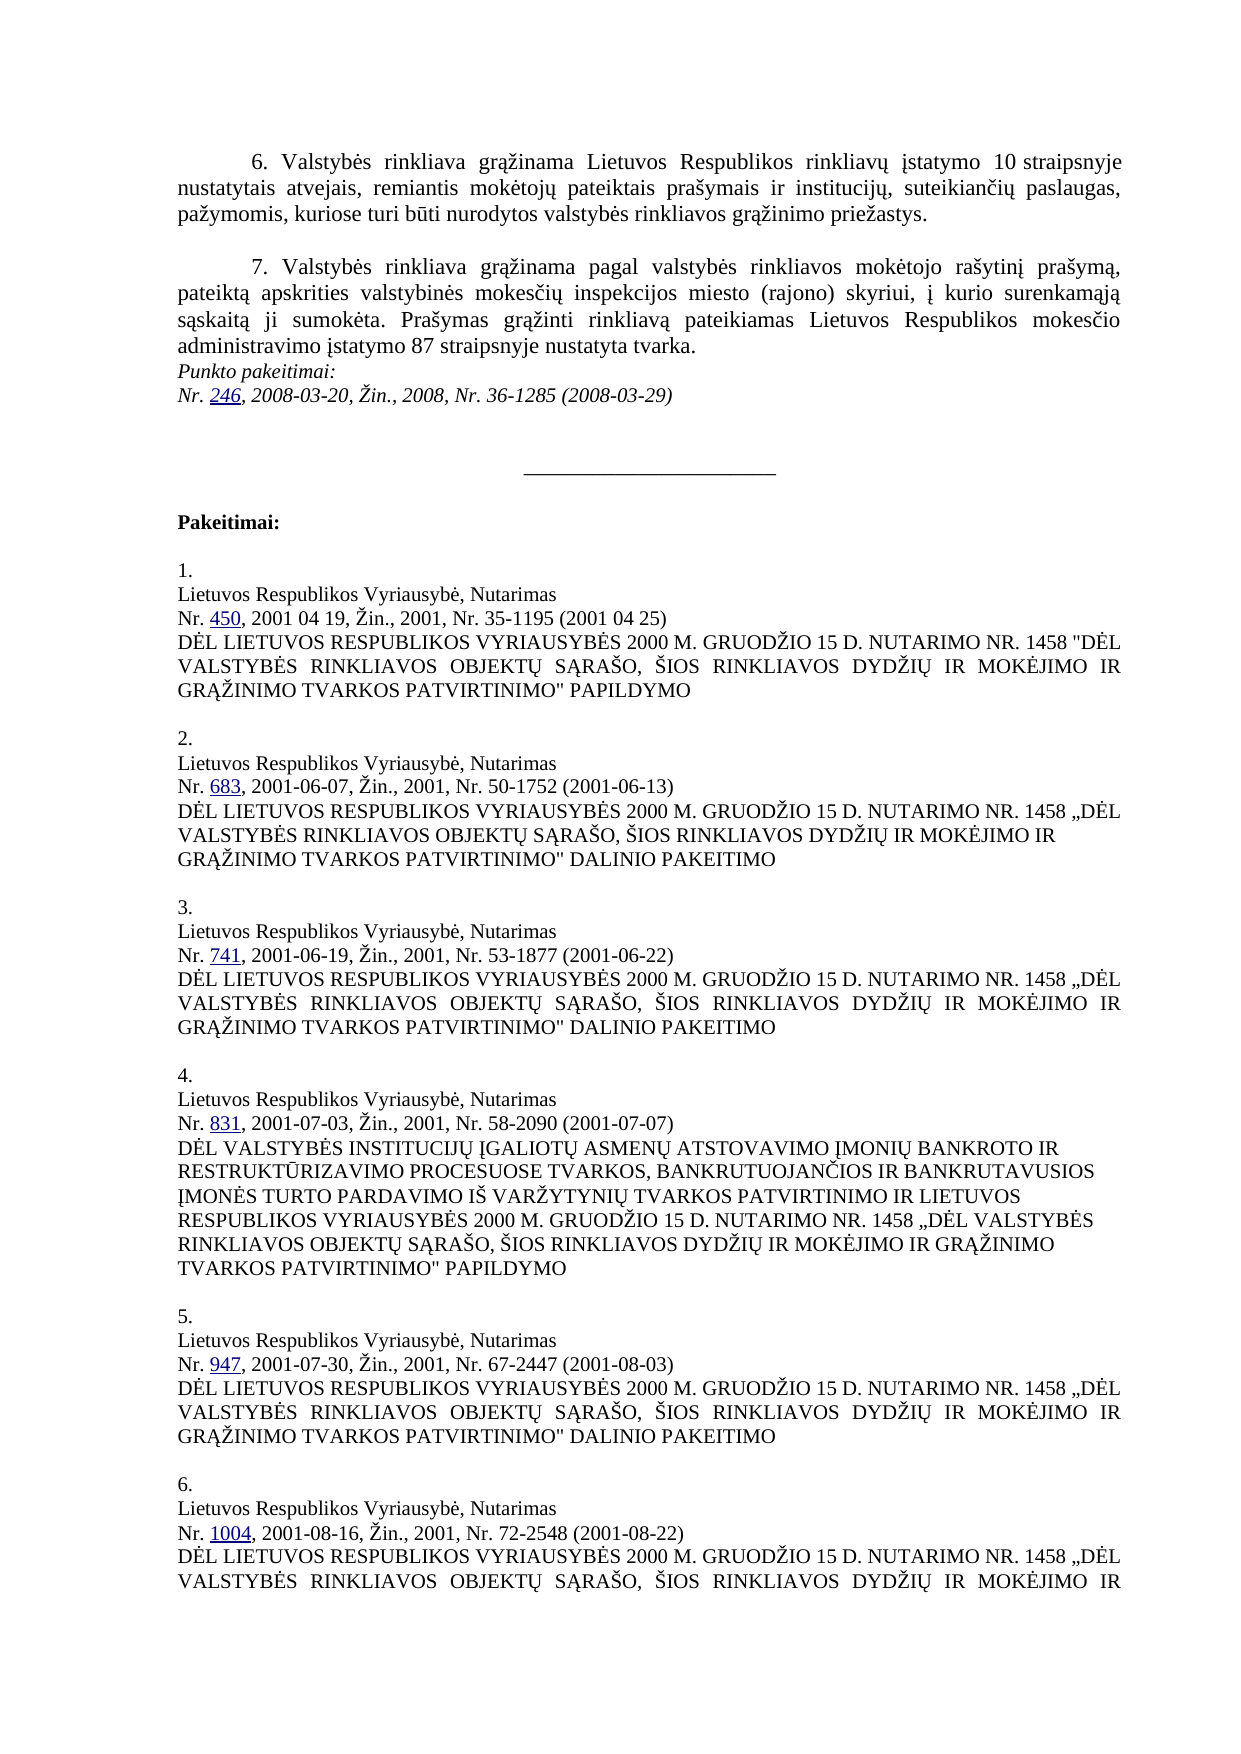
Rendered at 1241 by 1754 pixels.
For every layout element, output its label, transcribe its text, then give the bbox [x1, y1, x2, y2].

text DĖL LIETUVOS RESPUBLIKOS VYRIAUSYBĖS 2000 M. GRUODŽIO 15 D. NUTARIMO NR. 1458 „DĖL VALSTYBĖS RINKLIAVOS OBJEKTŲ SĄRAŠO, ŠIOS RINKLIAVOS DYDŽIŲ IR MOKĖJIMO IR GRĄŽINIMO TVARKOS PATVIRTINIMO" DALINIO PAKEITIMO [177, 1376, 1122, 1448]
text Lietuvos Respublikos Vyriausybė, Nutarimas [177, 1087, 1122, 1111]
text 6. Valstybės rinkliava grąžinama Lietuvos Respublikos rinkliavų įstatymo 10 straipsnyje nustatytais atvejais, remiantis mokėtojų pateiktais prašymais ir institucijų, suteikiančių paslaugas, pažymomis, kuriose turi būti nurodytos valstybės rinkliavos grąžinimo priežastys. [177, 148, 1122, 227]
text 2. [177, 726, 1122, 750]
text Lietuvos Respublikos Vyriausybė, Nutarimas [177, 750, 1122, 774]
text DĖL VALSTYBĖS INSTITUCIJŲ ĮGALIOTŲ ASMENŲ ATSTOVAVIMO ĮMONIŲ BANKROTO IR RESTRUKTŪRIZAVIMO PROCESUOSE TVARKOS, BANKRUTUOJANČIOS IR BANKRUTAVUSIOS ĮMONĖS TURTO PARDAVIMO IŠ VARŽYTYNIŲ TVARKOS PATVIRTINIMO IR LIETUVOS RESPUBLIKOS VYRIAUSYBĖS 2000 M. GRUODŽIO 15 D. NUTARIMO NR. 1458 „DĖL VALSTYBĖS RINKLIAVOS OBJEKTŲ SĄRAŠO, ŠIOS RINKLIAVOS DYDŽIŲ IR MOKĖJIMO IR GRĄŽINIMO TVARKOS PATVIRTINIMO" PAPILDYMO [177, 1135, 1122, 1280]
text Lietuvos Respublikos Vyriausybė, Nutarimas [177, 1496, 1122, 1520]
text DĖL LIETUVOS RESPUBLIKOS VYRIAUSYBĖS 2000 M. GRUODŽIO 15 D. NUTARIMO NR. 1458 „DĖL VALSTYBĖS RINKLIAVOS OBJEKTŲ SĄRAŠO, ŠIOS RINKLIAVOS DYDŽIŲ IR MOKĖJIMO IR GRĄŽINIMO TVARKOS PATVIRTINIMO" DALINIO PAKEITIMO [177, 967, 1122, 1039]
text Lietuvos Respublikos Vyriausybė, Nutarimas [177, 582, 1122, 606]
text Lietuvos Respublikos Vyriausybė, Nutarimas [177, 1328, 1122, 1352]
text DĖL LIETUVOS RESPUBLIKOS VYRIAUSYBĖS 2000 M. GRUODŽIO 15 D. NUTARIMO NR. 1458 „DĖL VALSTYBĖS RINKLIAVOS OBJEKTŲ SĄRAŠO, ŠIOS RINKLIAVOS DYDŽIŲ IR MOKĖJIMO IR [177, 1544, 1122, 1593]
text Nr. 831, 2001-07-03, Žin., 2001, Nr. 58-2090 (2001-07-07) [177, 1111, 1122, 1135]
text Nr. 947, 2001-07-30, Žin., 2001, Nr. 67-2447 (2001-08-03) [177, 1352, 1122, 1376]
text 6. [177, 1472, 1122, 1496]
text –––––––––––––––––––––– [177, 459, 1122, 486]
text 3. [177, 895, 1122, 919]
text Nr. 1004, 2001-08-16, Žin., 2001, Nr. 72-2548 (2001-08-22) [177, 1520, 1122, 1544]
text Pakeitimai: [177, 510, 1122, 534]
text Nr. 683, 2001-06-07, Žin., 2001, Nr. 50-1752 (2001-06-13) [177, 774, 1122, 798]
text Nr. 741, 2001-06-19, Žin., 2001, Nr. 53-1877 (2001-06-22) [177, 943, 1122, 967]
text Lietuvos Respublikos Vyriausybė, Nutarimas [177, 919, 1122, 943]
text DĖL LIETUVOS RESPUBLIKOS VYRIAUSYBĖS 2000 M. GRUODŽIO 15 D. NUTARIMO NR. 1458 „DĖL VALSTYBĖS RINKLIAVOS OBJEKTŲ SĄRAŠO, ŠIOS RINKLIAVOS DYDŽIŲ IR MOKĖJIMO IR GRĄŽINIMO TVARKOS PATVIRTINIMO" DALINIO PAKEITIMO [177, 798, 1122, 871]
text DĖL LIETUVOS RESPUBLIKOS VYRIAUSYBĖS 2000 M. GRUODŽIO 15 D. NUTARIMO NR. 1458 "DĖL VALSTYBĖS RINKLIAVOS OBJEKTŲ SĄRAŠO, ŠIOS RINKLIAVOS DYDŽIŲ IR MOKĖJIMO IR GRĄŽINIMO TVARKOS PATVIRTINIMO" PAPILDYMO [177, 630, 1122, 702]
text Punkto pakeitimai: [177, 358, 1122, 383]
text 5. [177, 1304, 1122, 1328]
text 1. [177, 558, 1122, 582]
text 7. Valstybės rinkliava grąžinama pagal valstybės rinkliavos mokėtojo rašytinį prašymą, pateiktą apskrities valstybinės mokesčių inspekcijos miesto (rajono) skyriui, į kurio surenkamąją sąskaitą ji sumokėta. Prašymas grąžinti rinkliavą pateikiamas Lietuvos Respublikos mokesčio administravimo įstatymo 87 straipsnyje nustatyta tvarka. [177, 253, 1122, 358]
text Nr. 246, 2008-03-20, Žin., 2008, Nr. 36-1285 (2008-03-29) [177, 383, 1122, 407]
text 4. [177, 1063, 1122, 1087]
text Nr. 450, 2001 04 19, Žin., 2001, Nr. 35-1195 (2001 04 25) [177, 606, 1122, 630]
